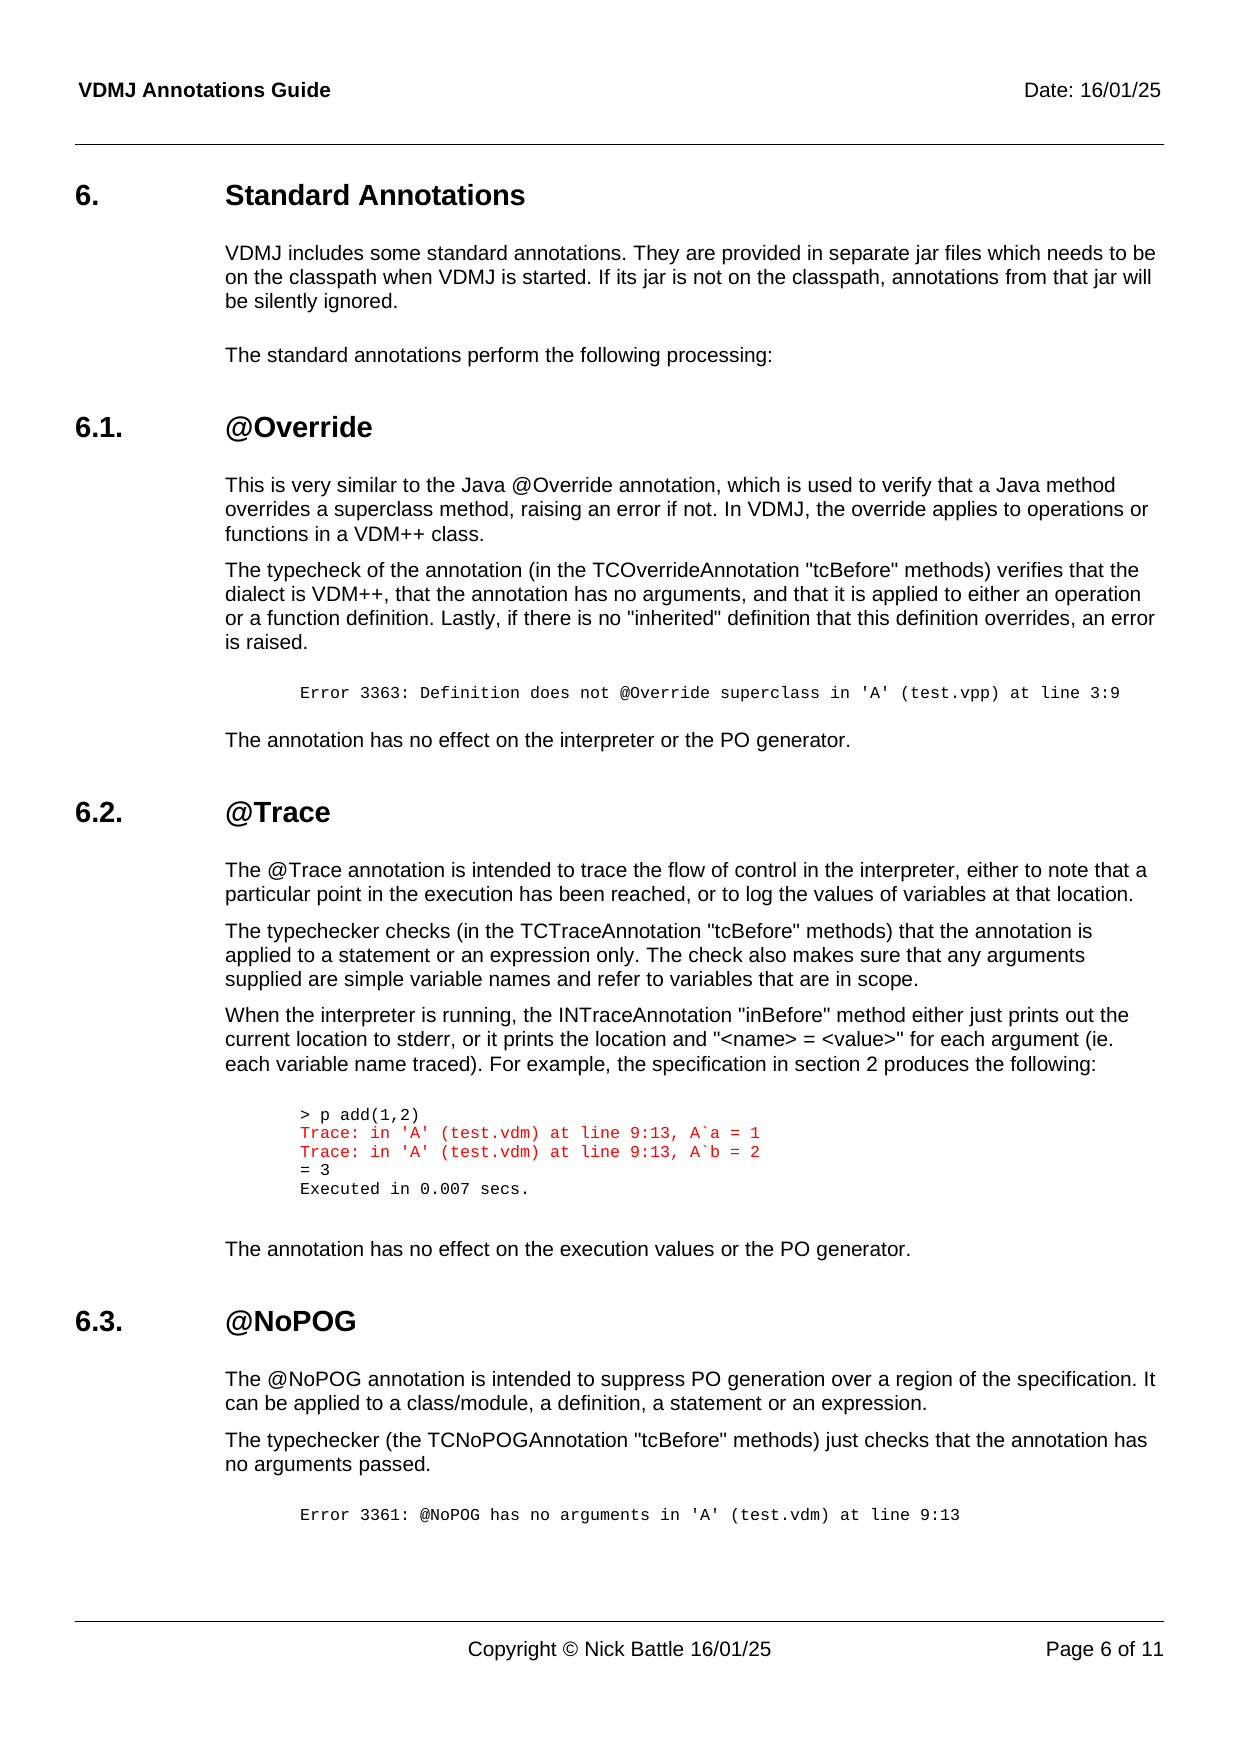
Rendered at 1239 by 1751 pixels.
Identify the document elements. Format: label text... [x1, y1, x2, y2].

text Executed in 0.007 secs. [300, 1181, 1164, 1199]
subtitle @Trace [75, 794, 1164, 828]
text The typecheck of the annotation (in the TCOverrideAnnotation "tcBefore" methods) verifies that the dialect is VDM++, that the annotation has no arguments, and that it is applied to either an operation or a function definition. Lastly, if there is no "inherited" definition that this definition overrides, an error is raised. [225, 558, 1164, 654]
text When the interpreter is running, the INTraceAnnotation "inBefore" method either just prints out the current location to stderr, or it prints the location and "<name> = <value>" for each argument (ie. each variable name traced). For example, the specification in section 2 produces the following: [225, 1003, 1164, 1076]
text The annotation has no effect on the execution values or the PO generator. [225, 1237, 1164, 1261]
text The @Trace annotation is intended to trace the flow of control in the interpreter, either to note that a particular point in the execution has been reached, or to log the values of variables at that location. [225, 858, 1164, 906]
text Error 3363: Definition does not @Override superclass in 'A' (test.vpp) at line 3:9 [300, 685, 1164, 704]
text This is very similar to the Java @Override annotation, which is used to verify that a Java method overrides a superclass method, raising an error if not. In VDMJ, the override applies to operations or functions in a VDM++ class. [225, 473, 1164, 546]
text The typechecker checks (in the TCTraceAnnotation "tcBefore" methods) that the annotation is applied to a statement or an expression only. The check also makes sure that any arguments supplied are simple variable names and refer to variables that are in scope. [225, 919, 1164, 991]
subtitle @NoPOG [75, 1303, 1164, 1337]
subtitle @Override [75, 410, 1164, 443]
text > p add(1,2) [300, 1107, 1164, 1125]
text The typechecker (the TCNoPOGAnnotation "tcBefore" methods) just checks that the annotation has no arguments passed. [225, 1428, 1164, 1476]
text Trace: in 'A' (test.vdm) at line 9:13, A`b = 2 [300, 1144, 1164, 1162]
subtitle Standard Annotations [75, 177, 1164, 211]
text The annotation has no effect on the interpreter or the PO generator. [225, 728, 1164, 752]
text = 3 [300, 1162, 1164, 1181]
text The standard annotations perform the following processing: [225, 343, 1164, 367]
text Error 3361: @NoPOG has no arguments in 'A' (test.vdm) at line 9:13 [300, 1507, 1164, 1525]
text The @NoPOG annotation is intended to suppress PO generation over a region of the specification. It can be applied to a class/module, a definition, a statement or an expression. [225, 1367, 1164, 1415]
text Trace: in 'A' (test.vdm) at line 9:13, A`a = 1 [300, 1125, 1164, 1144]
text VDMJ includes some standard annotations. They are provided in separate jar files which needs to be on the classpath when VDMJ is started. If its jar is not on the classpath, annotations from that jar will be silently ignored. [225, 241, 1164, 313]
